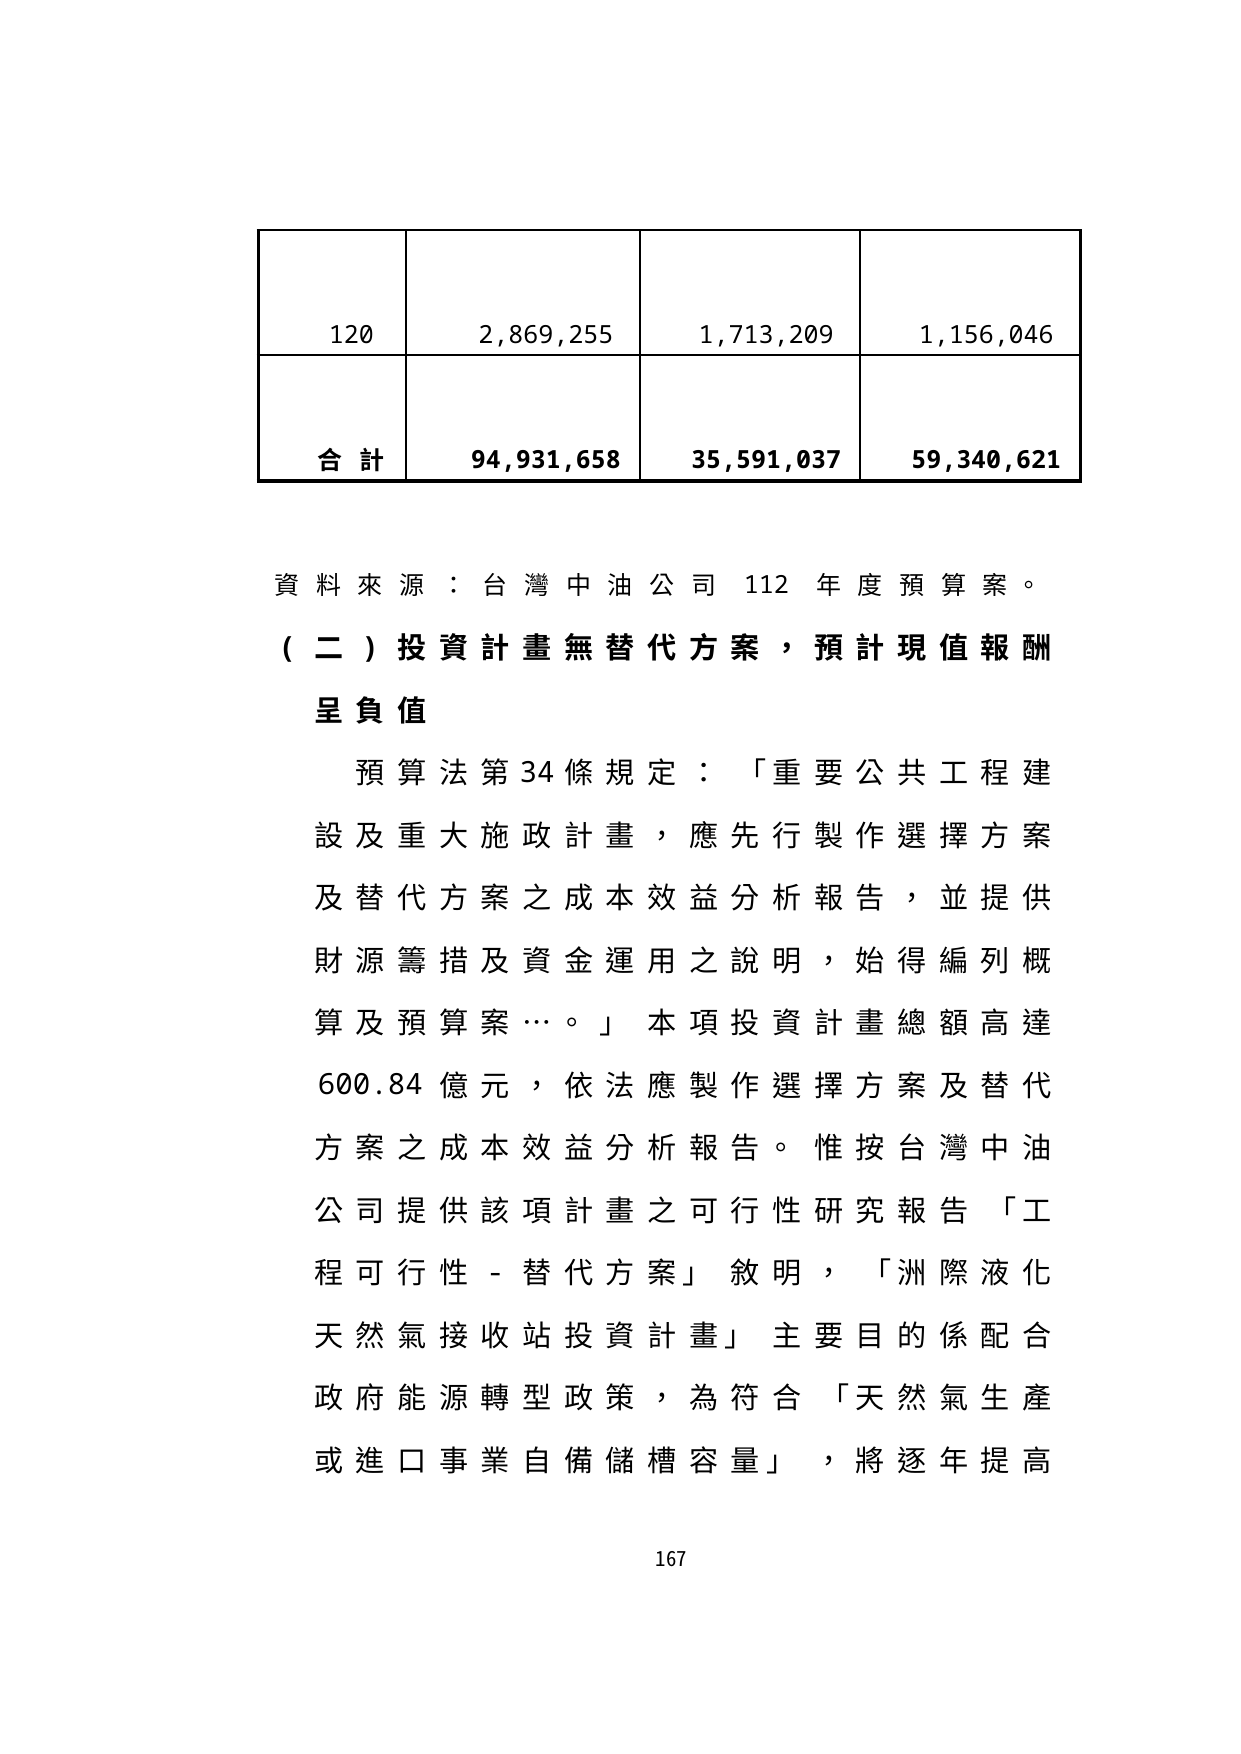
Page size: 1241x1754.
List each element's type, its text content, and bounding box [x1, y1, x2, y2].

table_cell 35,591,037 [641, 356, 859, 479]
text 預算法第34條規定：「重要公共工程建設及重大施政計畫，應先行製作選擇方案及替代方案之成本效益分析報告，並提供財源籌措及資金運用之說明，始得編列概算及預算案…。」本項投資計畫總額高達600.84億元，依法應製作選擇方案及替代方案之成本效益分析報告。惟按台灣中油公司提供該項計畫之可行性研究報告「工程可行性-替代方案」敘明，「洲際液化天然氣接收站投資計畫」主要目的係配合政府能源轉型政策，為符合「天然氣生產或進口事業自備儲槽容量」，將逐年提高 [271, 729, 1058, 1479]
table_cell 120 [260, 231, 405, 354]
table_cell 1,713,209 [641, 231, 859, 354]
text 資料來源：台灣中油公司112年度預算案。 [242, 542, 1058, 604]
table_cell 59,340,621 [861, 356, 1079, 479]
table_cell 1,156,046 [861, 231, 1079, 354]
table_cell 2,869,255 [407, 231, 639, 354]
text (二)投資計畫無替代方案，預計現值報酬呈負值 [242, 604, 1058, 729]
table_cell 合計 [260, 356, 405, 479]
table_cell 94,931,658 [407, 356, 639, 479]
